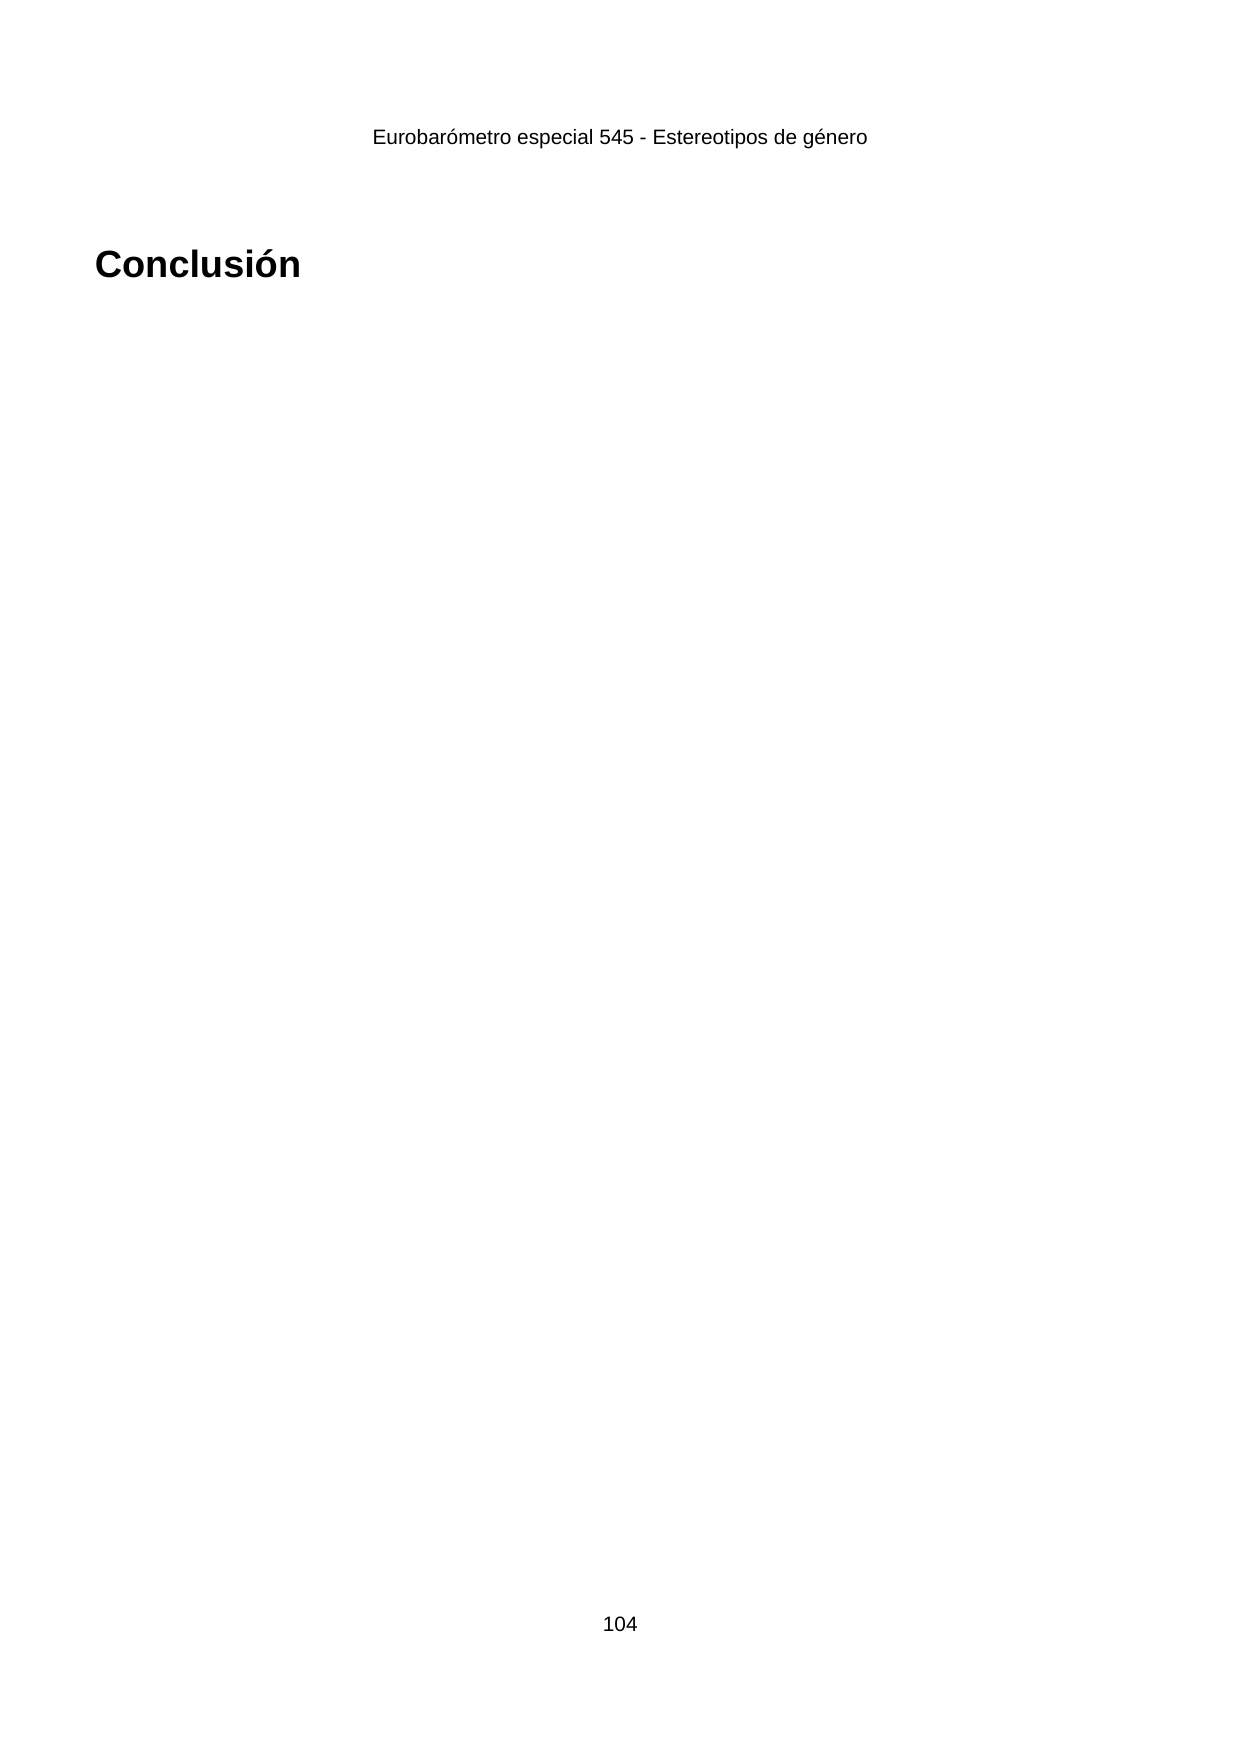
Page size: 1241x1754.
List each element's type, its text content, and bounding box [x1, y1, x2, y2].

subtitle Conclusión [94, 242, 1146, 285]
